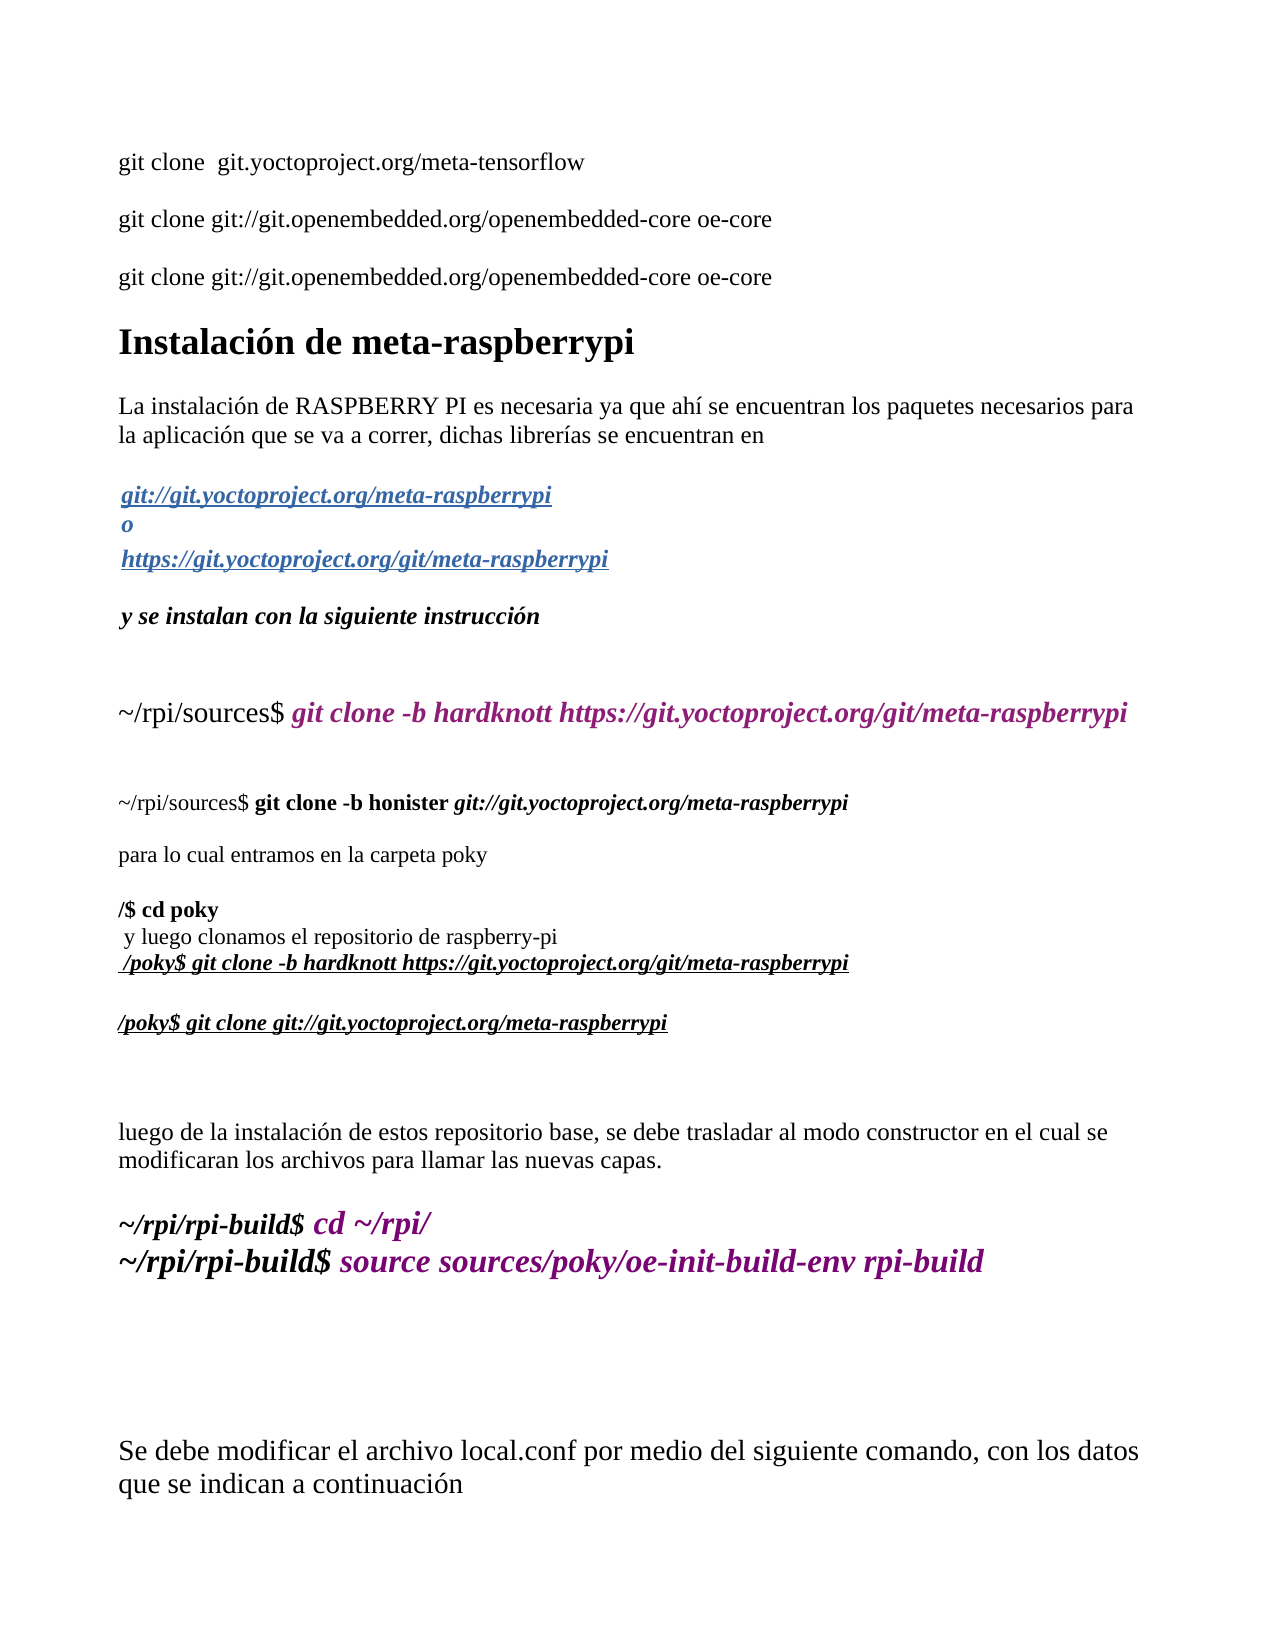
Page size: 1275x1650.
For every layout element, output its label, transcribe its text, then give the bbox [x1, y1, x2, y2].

table_cell https://git.yoctoproject.org/git/meta-raspberrypi y se instalan con la siguiente instrucción [118, 541, 812, 633]
text para lo cual entramos en la carpeta poky [118, 841, 1157, 868]
text ~/rpi/sources$ git clone -b honister git://git.yoctoproject.org/meta-raspberrypi [118, 789, 1157, 815]
text Se debe modificar el archivo local.conf por medio del siguiente comando, con los datos que se indican a continuación [118, 1433, 1157, 1500]
text luego de la instalación de estos repositorio base, se debe trasladar al modo constructor en el cual se modificaran los archivos para llamar las nuevas capas. [118, 1117, 1157, 1174]
text La instalación de RASPBERRY PI es necesaria ya que ahí se encuentran los paquetes necesarios para la aplicación que se va a correr, dichas librerías se encuentran en [118, 391, 1157, 449]
text git clone git://git.openembedded.org/openembedded-core oe-core [118, 204, 1157, 233]
text ~/rpi/sources$ git clone -b hardknott https://git.yoctoproject.org/git/meta-raspberrypi [118, 695, 1157, 729]
text Instalación de meta-raspberrypi [118, 319, 1157, 362]
text y luego clonamos el repositorio de raspberry-pi [118, 923, 1157, 949]
text /poky$ git clone git://git.yoctoproject.org/meta-raspberrypi [118, 1009, 1157, 1035]
text ~/rpi/rpi-build$ cd ~/rpi/ [118, 1203, 1157, 1241]
text git clone git.yoctoproject.org/meta-tensorflow [118, 147, 1157, 176]
table_header git://git.yoctoproject.org/meta-raspberrypi o [118, 478, 812, 541]
text /$ cd poky [118, 896, 1157, 923]
text git clone git://git.openembedded.org/openembedded-core oe-core [118, 262, 1157, 291]
text ~/rpi/rpi-build$ source sources/poky/oe-init-build-env rpi-build [118, 1241, 1157, 1280]
text /poky$ git clone -b hardknott https://git.yoctoproject.org/git/meta-raspberrypi [118, 949, 1157, 976]
